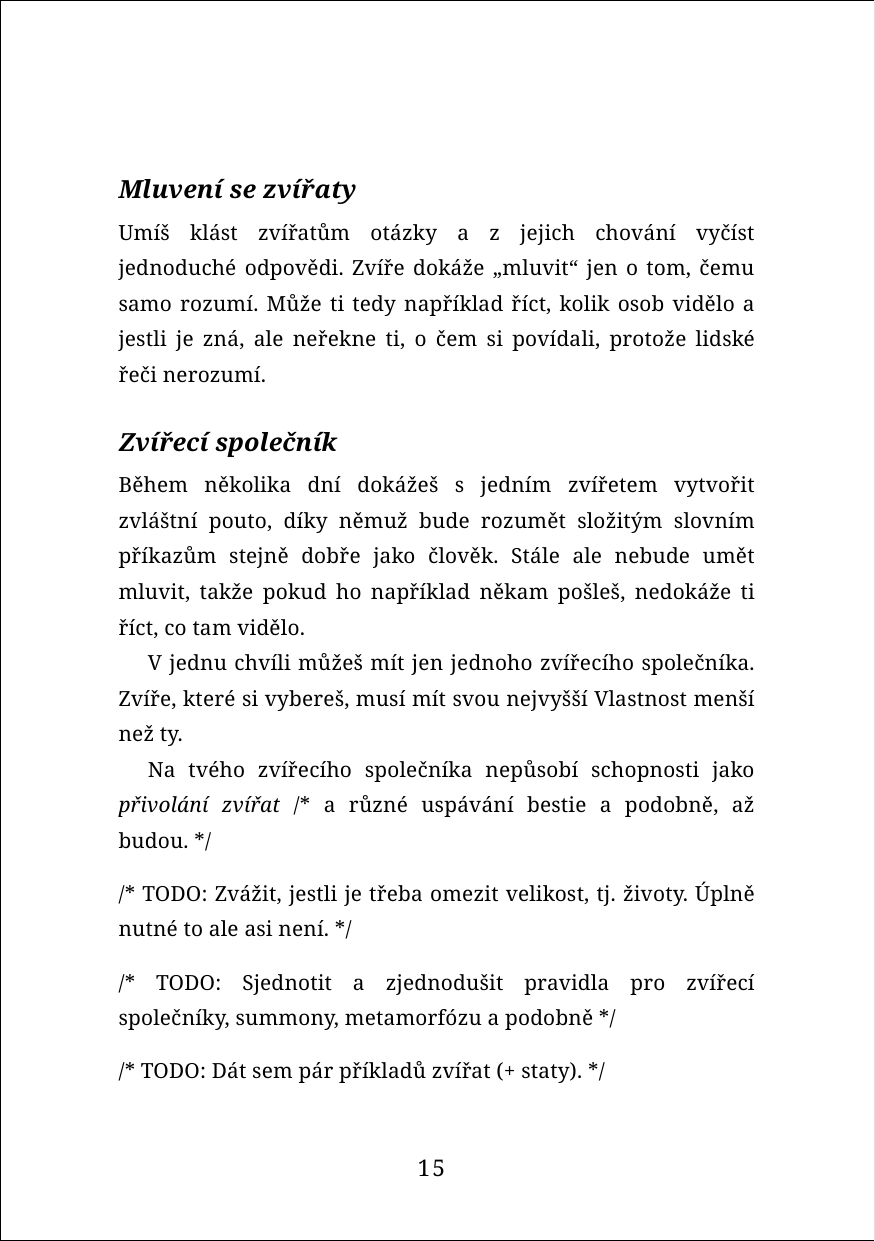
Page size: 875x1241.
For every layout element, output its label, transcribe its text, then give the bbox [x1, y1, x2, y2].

text /* TODO: Sjednotit a zjednodušit pravidla pro zvířecí společníky, summony, metamorfózu a podobně */ [118, 968, 756, 1032]
text /* TODO: Zvážit, jestli je třeba omezit velikost, tj. životy. Úplně nutné to ale asi není. */ [118, 879, 756, 943]
text Umíš klást zvířatům otázky a z jejich chování vyčíst jednoduché odpovědi. Zvíře dokáže „mluvit“ jen o tom, čemu samo rozumí. Může ti tedy například říct, kolik osob vidělo a jestli je zná, ale neřekne ti, o čem si povídali, protože lidské řeči nerozumí. [118, 218, 756, 388]
text /* TODO: Dát sem pár příkladů zvířat (+ staty). */ [118, 1056, 756, 1085]
subtitle Mluvení se zvířaty [118, 172, 756, 206]
text Během několika dní dokážeš s jedním zvířetem vytvořit zvláštní pouto, díky němuž bude rozumět složitým slovním příkazům stejně dobře jako člověk. Stále ale nebude umět mluvit, takže pokud ho například někam pošleš, nedokáže ti říct, co tam vidělo. V jednu chvíli můžeš mít jen jednoho zvířecího společníka. Zvíře, které si vybereš, musí mít svou nejvyšší Vlastnost menší než ty. Na tvého zvířecího společníka nepůsobí schopnosti jako přivolání zvířat /* a různé uspávání bestie a podobně, až budou. */ [118, 471, 756, 854]
subtitle Zvířecí společník [118, 425, 756, 459]
